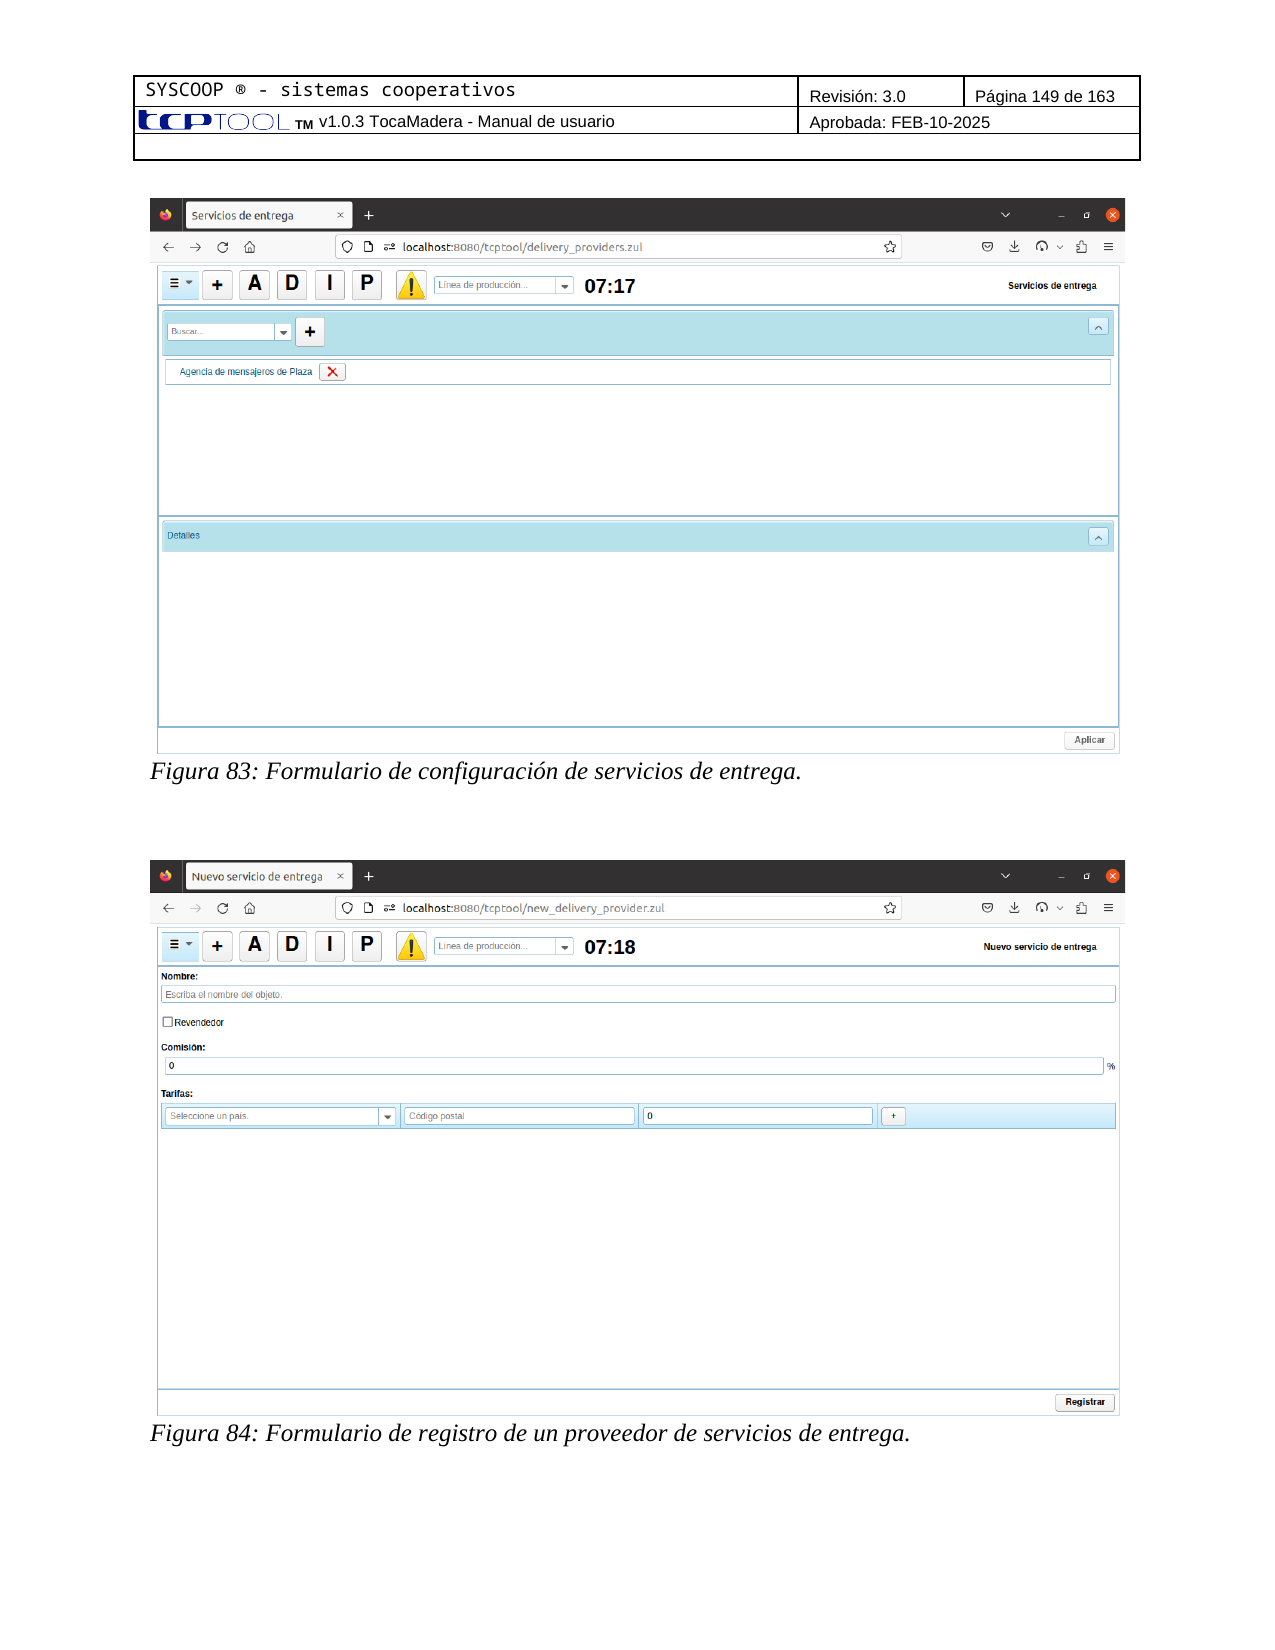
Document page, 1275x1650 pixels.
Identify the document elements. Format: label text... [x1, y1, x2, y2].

text Figura 83: Formulario de configuración de servicios de entrega. [150, 757, 1125, 785]
text Figura 84: Formulario de registro de un proveedor de servicios de entrega. [150, 1419, 1125, 1447]
picture [150, 198, 1125, 757]
picture [138, 110, 290, 130]
picture [150, 860, 1125, 1419]
